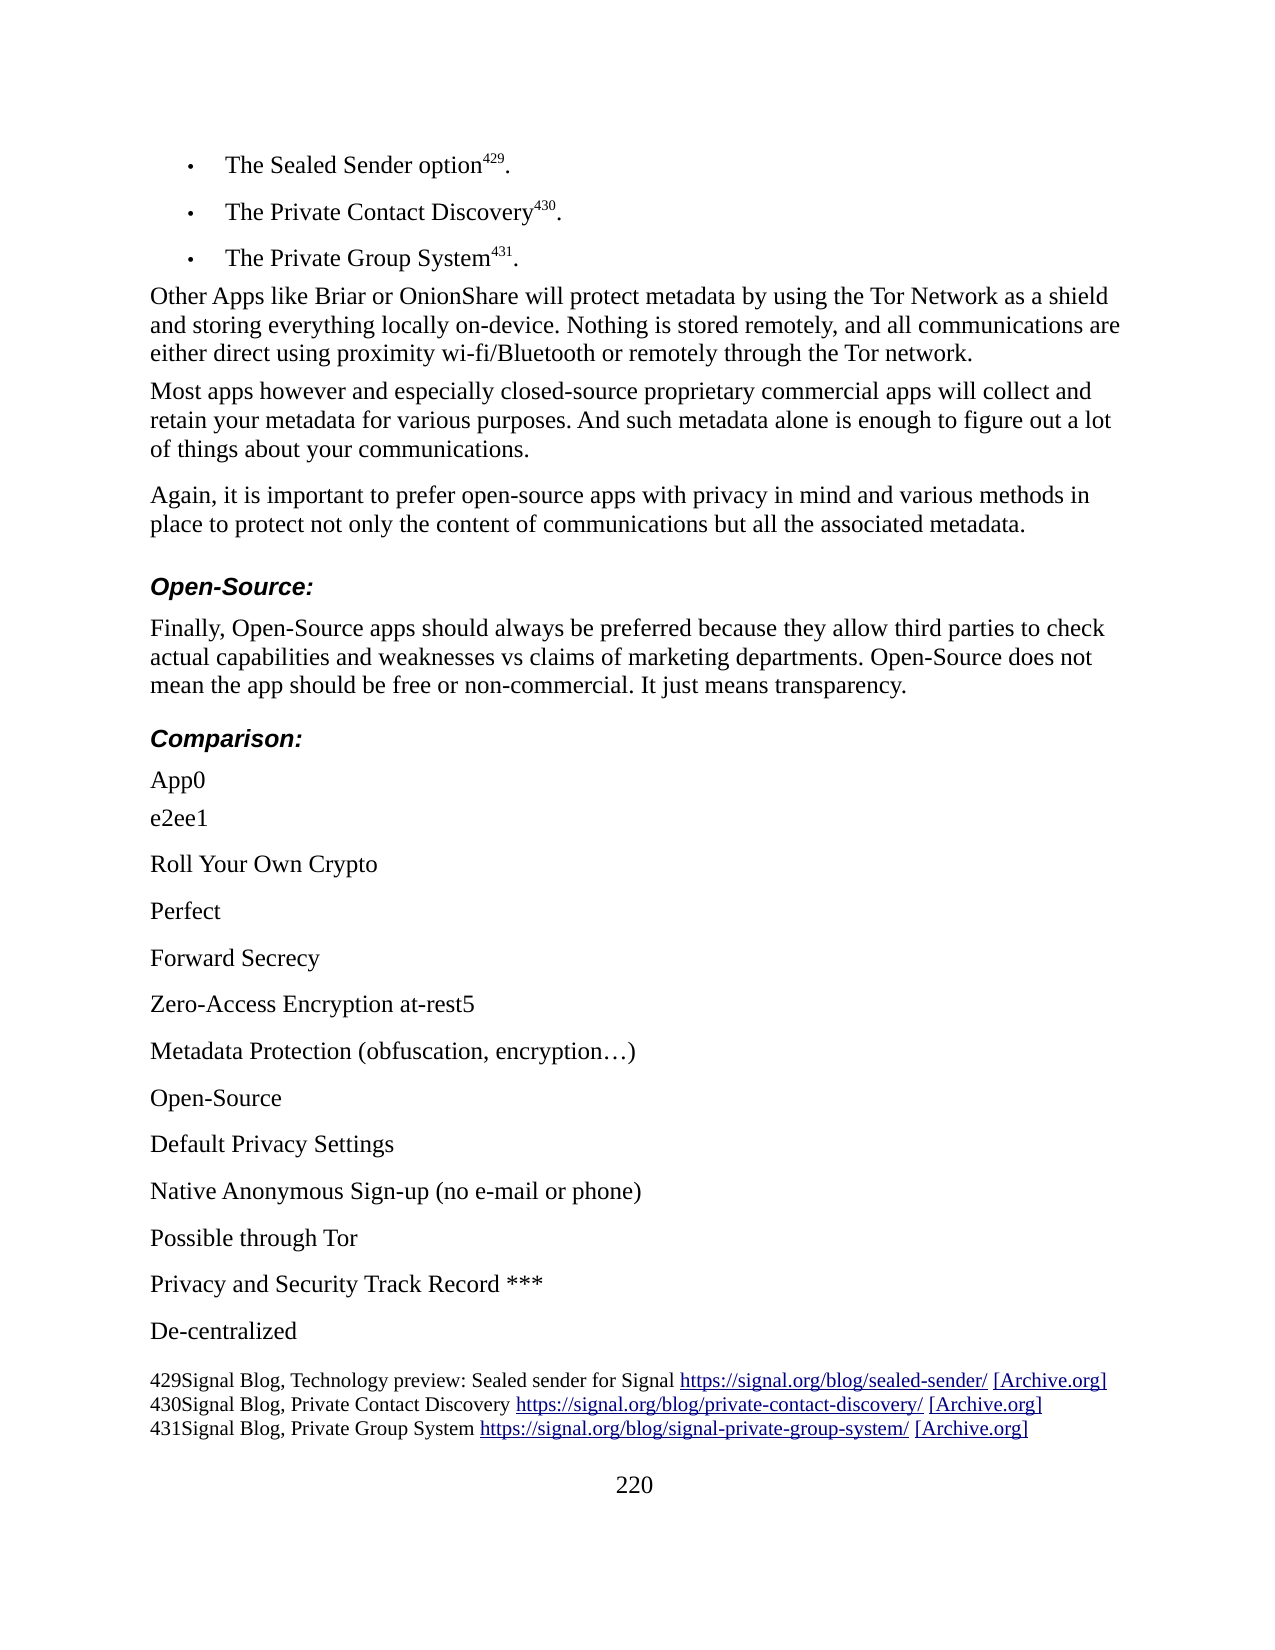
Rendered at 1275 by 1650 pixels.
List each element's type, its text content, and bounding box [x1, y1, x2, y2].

text De-centralized [150, 1316, 1125, 1345]
text Possible through Tor [150, 1223, 1125, 1252]
text Open-Source [150, 1083, 1125, 1112]
list Signal Blog, Private Group System https://signal.org/blog/signal-private-group-system/ [Archive.org] [150, 1416, 1125, 1440]
text Other Apps like Briar or OnionShare will protect metadata by using the Tor Network as a shield and storing everything locally on-device. Nothing is stored remotely, and all communications are either direct using proximity wi-fi/Bluetooth or remotely through the Tor network. [150, 281, 1125, 367]
text e2ee1 [150, 803, 1125, 832]
text App0 [150, 765, 1125, 794]
subtitle Open-Source: [150, 572, 1125, 600]
text Again, it is important to prefer open-source apps with privacy in mind and various methods in place to protect not only the content of communications but all the associated metadata. [150, 480, 1125, 538]
text Roll Your Own Crypto [150, 849, 1125, 878]
text Finally, Open-Source apps should always be preferred because they allow third parties to check actual capabilities and weaknesses vs claims of marketing departments. Open-Source does not mean the app should be free or non-commercial. It just means transparency. [150, 613, 1125, 699]
list The Private Group System. [187, 243, 1125, 272]
list The Sealed Sender option. [187, 150, 1125, 179]
text Most apps however and especially closed-source proprietary commercial apps will collect and retain your metadata for various purposes. And such metadata alone is enough to figure out a lot of things about your communications. [150, 376, 1125, 462]
text Metadata Protection (obfuscation, encryption…) [150, 1036, 1125, 1065]
text Default Privacy Settings [150, 1129, 1125, 1158]
text Forward Secrecy [150, 943, 1125, 972]
text Perfect [150, 896, 1125, 925]
list The Private Contact Discovery. [187, 197, 1125, 225]
list Signal Blog, Private Contact Discovery https://signal.org/blog/private-contact-discovery/ [Archive.org] [150, 1392, 1125, 1416]
list Signal Blog, Technology preview: Sealed sender for Signal https://signal.org/blog/sealed-sender/ [Archive.org] [150, 1368, 1125, 1392]
text Zero-Access Encryption at-rest5 [150, 989, 1125, 1018]
subtitle Comparison: [150, 724, 1125, 753]
text Privacy and Security Track Record *** [150, 1269, 1125, 1298]
text Native Anonymous Sign-up (no e-mail or phone) [150, 1176, 1125, 1205]
